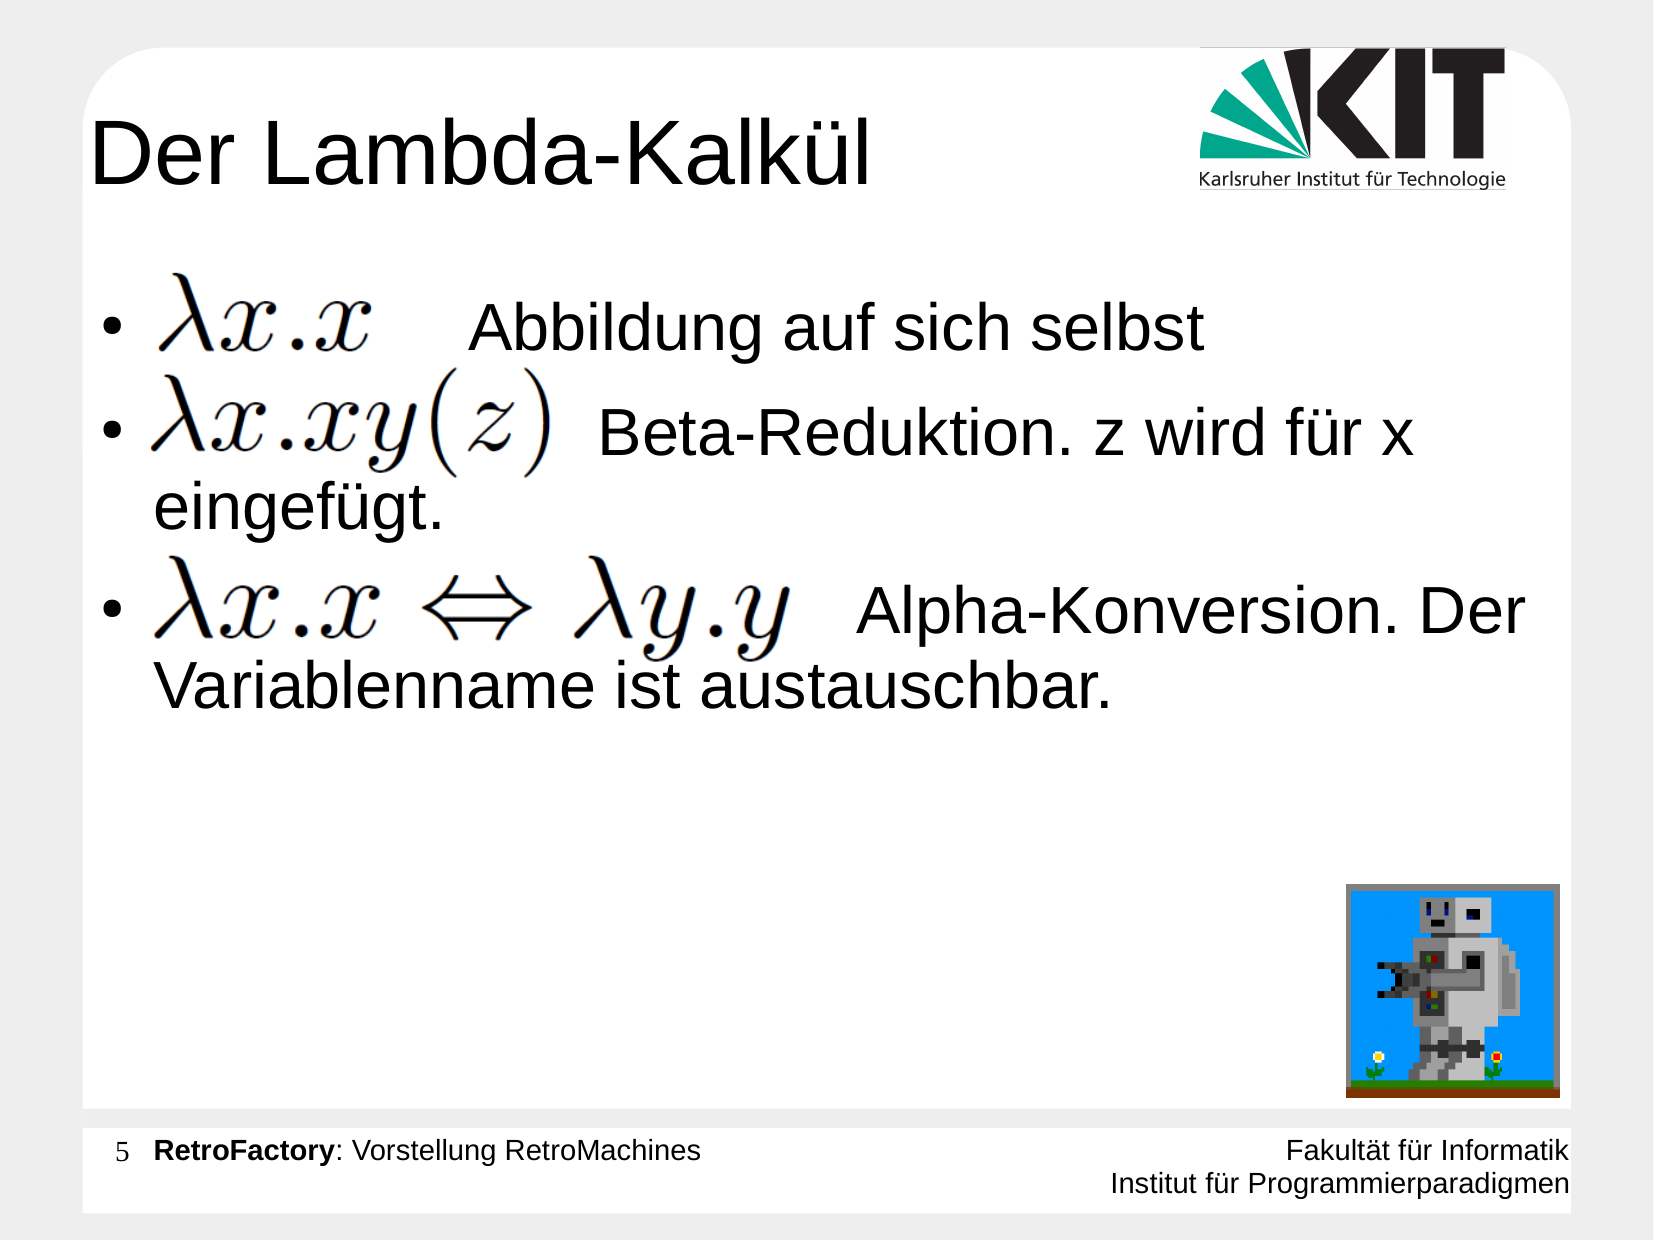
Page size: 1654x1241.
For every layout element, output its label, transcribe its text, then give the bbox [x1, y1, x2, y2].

title Der Lambda-Kalkül [88, 49, 1329, 257]
list Abbildung auf sich selbst Beta-Reduktion. z wird für x eingefügt. Alpha-Konversion. Der Variablenname ist austauschbar. [82, 290, 1571, 1109]
picture [136, 240, 438, 290]
picture [1200, 47, 1506, 190]
